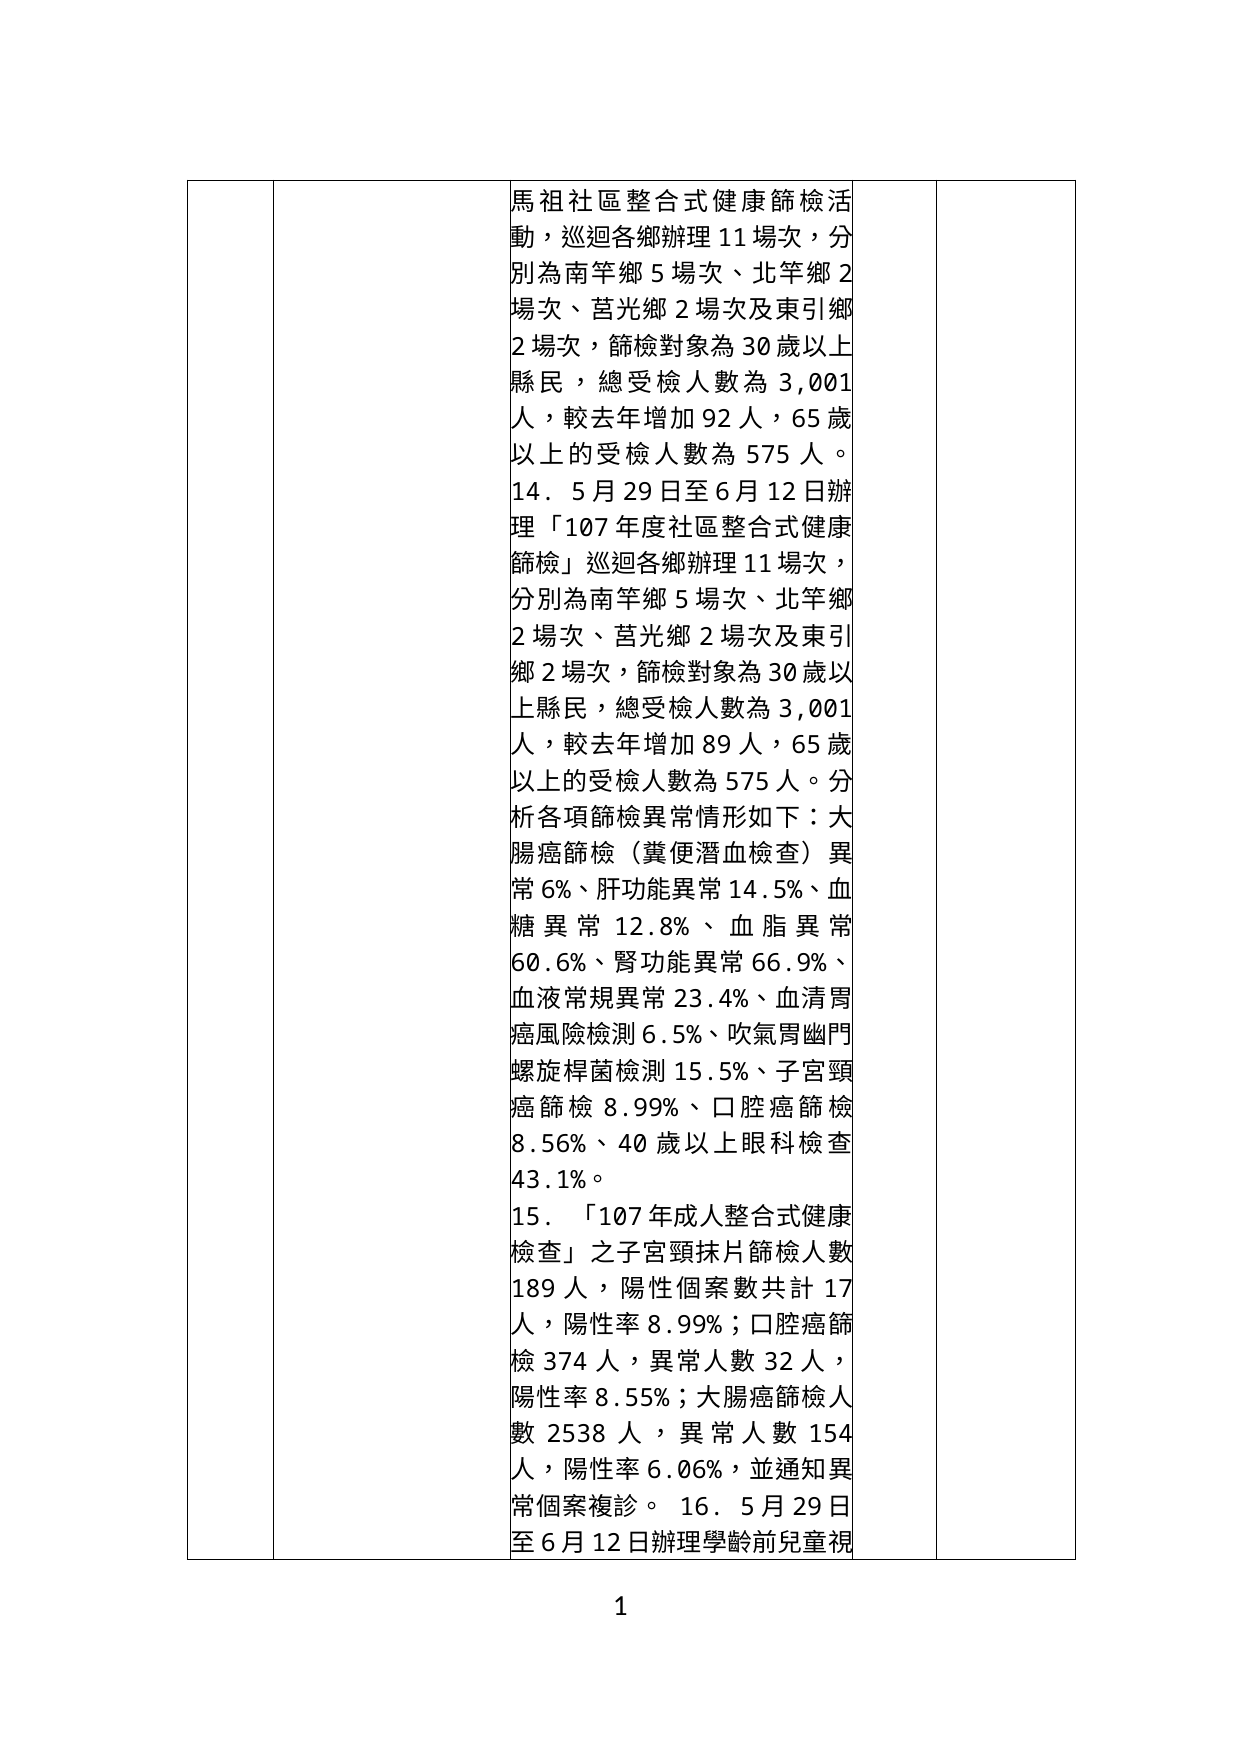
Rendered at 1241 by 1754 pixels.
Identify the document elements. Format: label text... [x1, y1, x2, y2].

table_cell [853, 181, 936, 1558]
table_cell [274, 181, 510, 1558]
table_cell [937, 181, 1075, 1558]
table_cell 馬祖社區整合式健康篩檢活動，巡迴各鄉辦理11場次，分別為南竿鄉5場次、北竿鄉2場次、莒光鄉2場次及東引鄉2場次，篩檢對象為30歲以上縣民，總受檢人數為3,001人，較去年增加92人，65歲以上的受檢人數為575人。 14. 5月29日至6月12日辦理「107年度社區整合式健康篩檢」巡迴各鄉辦理11場次，分別為南竿鄉5場次、北竿鄉2場次、莒光鄉2場次及東引鄉2場次，篩檢對象為30歲以上縣民，總受檢人數為3,001人，較去年增加89人，65歲以上的受檢人數為575人。分析各項篩檢異常情形如下：大腸癌篩檢（糞便潛血檢查）異常6%、肝功能異常14.5%、血糖異常12.8%、血脂異常60.6%、腎功能異常66.9%、血液常規異常23.4%、血清胃癌風險檢測6.5%、吹氣胃幽門螺旋桿菌檢測15.5%、子宮頸癌篩檢8.99%、口腔癌篩檢8.56%、40歲以上眼科檢查43.1%。 15. 「107年成人整合式健康檢查」之子宮頸抹片篩檢人數189人，陽性個案數共計17人，陽性率8.99%；口腔癌篩檢374人，異常人數32人，陽性率8.55%；大腸癌篩檢人數2538人，異常人數154人，陽性率6.06%，並通知異常個案複診。 16. 5月29日至6月12日辦理學齡前兒童視 [511, 181, 852, 1558]
